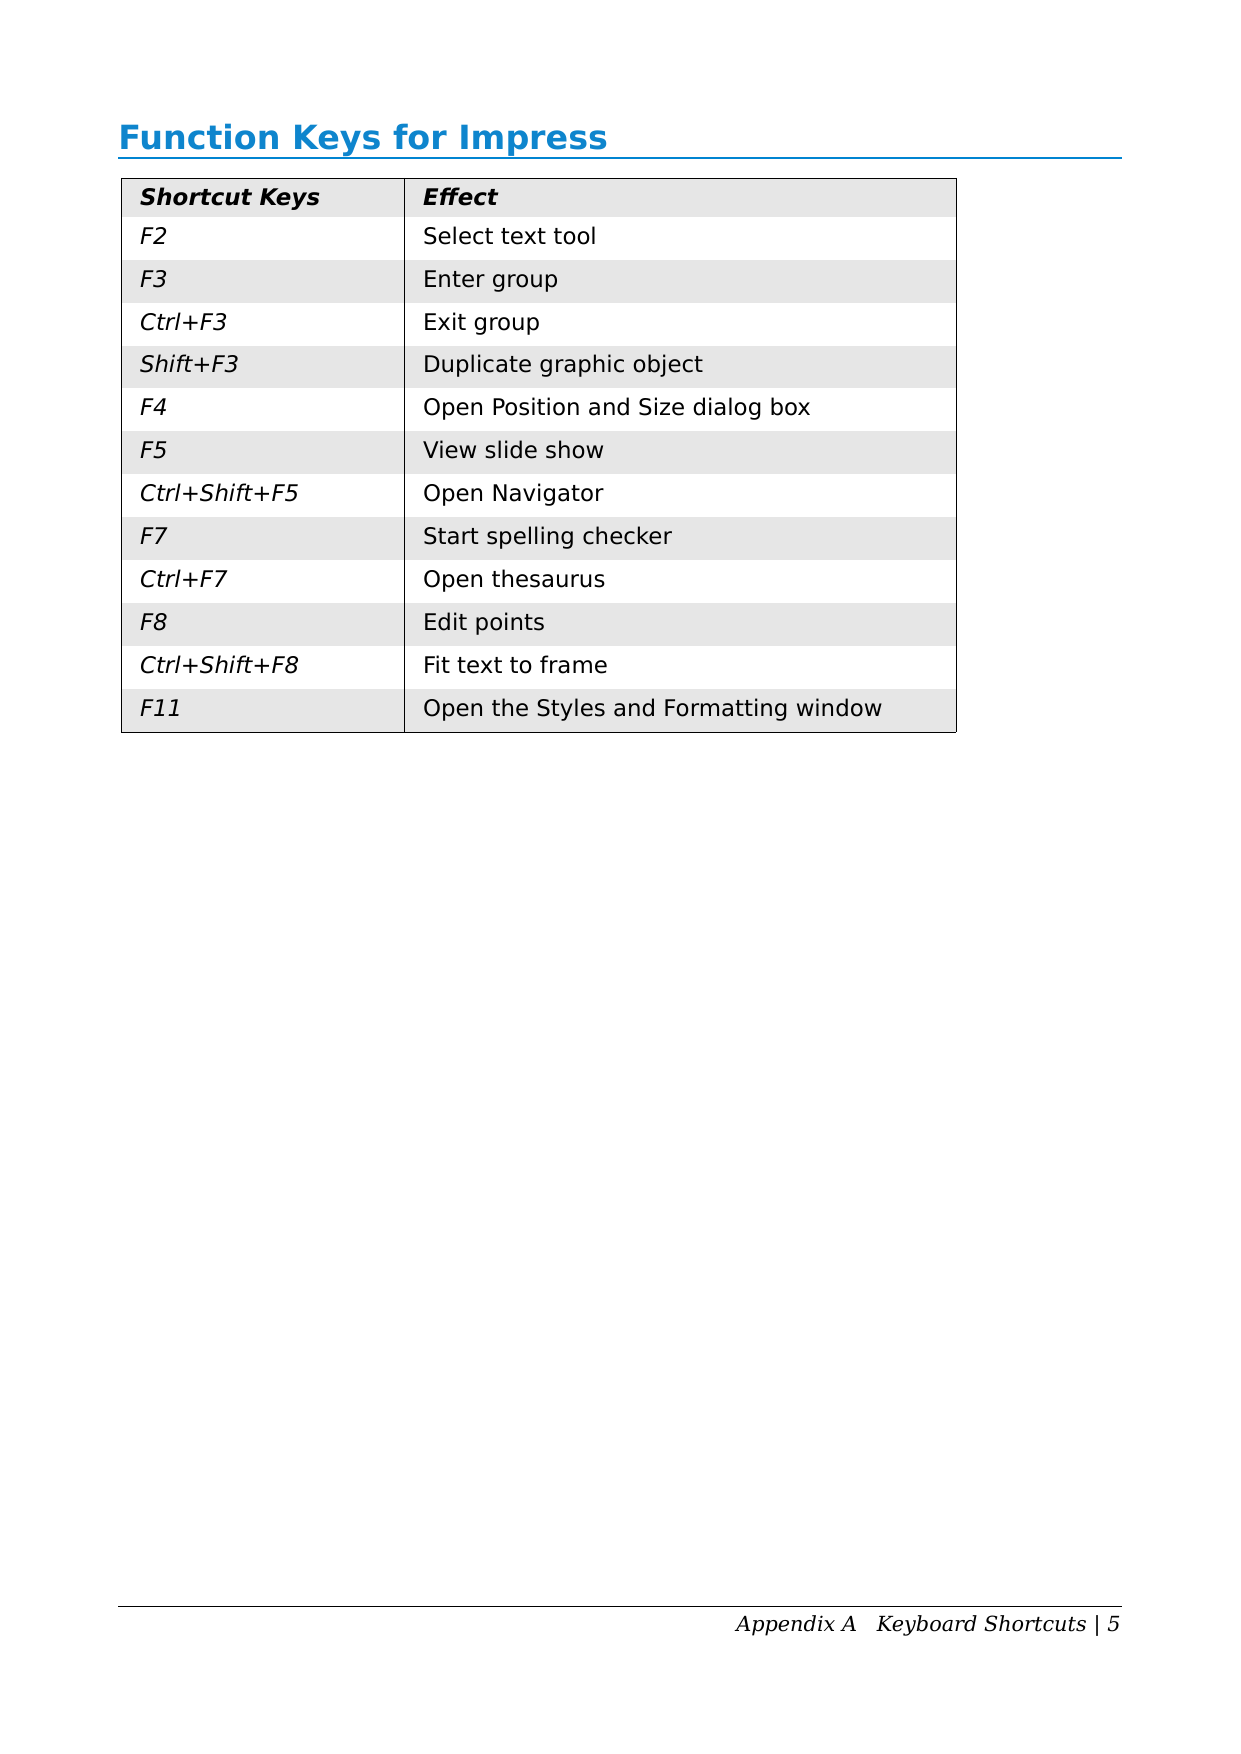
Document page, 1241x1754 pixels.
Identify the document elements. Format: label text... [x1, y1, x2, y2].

subtitle Function Keys for Impress [118, 118, 1122, 157]
table_cell View slide show [405, 431, 956, 474]
table_cell F2 [122, 217, 404, 260]
table_cell Ctrl+F3 [122, 303, 404, 346]
table_cell F3 [122, 260, 404, 303]
table_cell Enter group [405, 260, 956, 303]
table_cell F7 [122, 517, 404, 560]
table_cell Ctrl+Shift+F8 [122, 646, 404, 689]
table_cell Shift+F3 [122, 346, 404, 388]
table_cell Select text tool [405, 217, 956, 260]
table_cell Open the Styles and Formatting window [405, 689, 956, 732]
table_cell F5 [122, 431, 404, 474]
table_cell Ctrl+Shift+F5 [122, 474, 404, 517]
table_cell Exit group [405, 303, 956, 346]
table_cell Edit points [405, 603, 956, 646]
table_cell Duplicate graphic object [405, 346, 956, 388]
table_cell Fit text to frame [405, 646, 956, 689]
table_header Effect [405, 179, 956, 217]
table_cell Open Position and Size dialog box [405, 389, 956, 431]
table_cell F4 [122, 389, 404, 431]
table_cell Open thesaurus [405, 560, 956, 603]
table_cell Start spelling checker [405, 517, 956, 560]
table_cell F8 [122, 603, 404, 646]
table_cell F11 [122, 689, 404, 732]
table_cell Ctrl+F7 [122, 560, 404, 603]
table_header Shortcut Keys [122, 179, 404, 217]
table_cell Open Navigator [405, 474, 956, 517]
